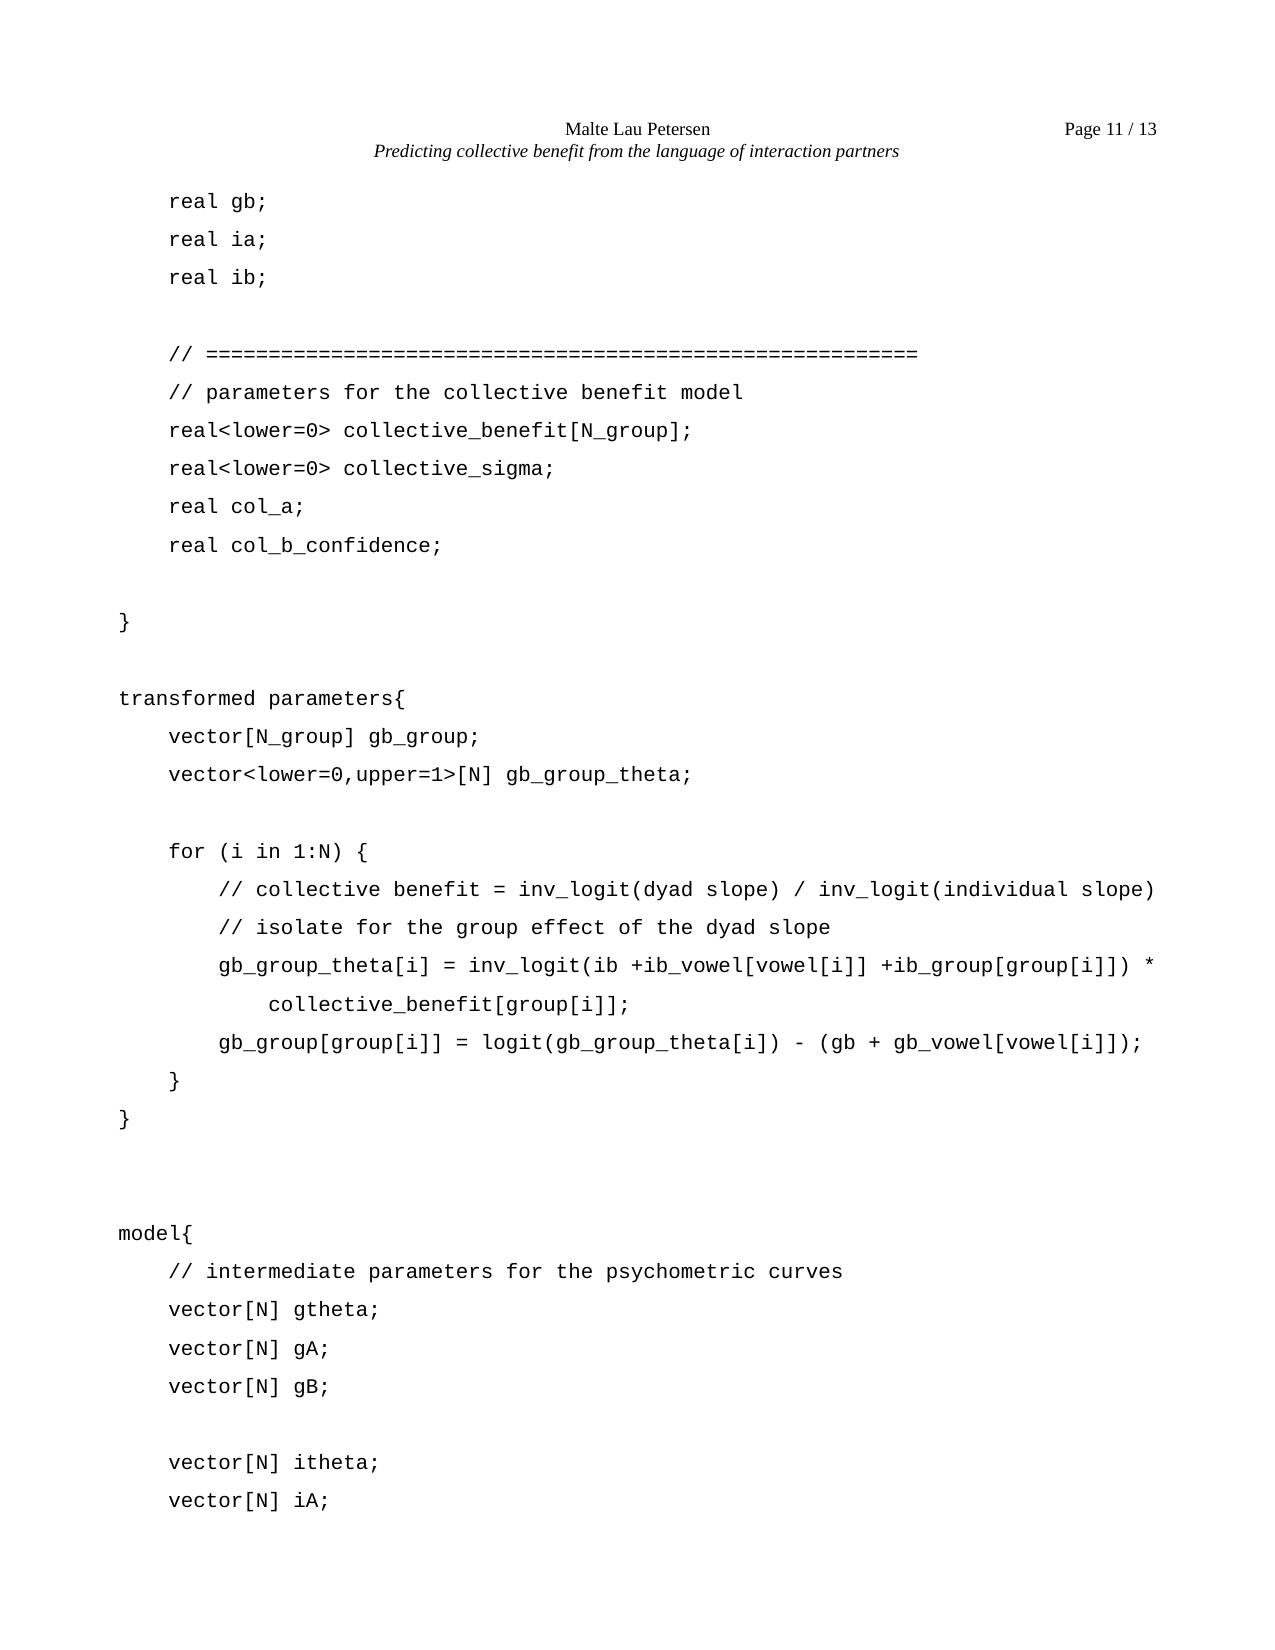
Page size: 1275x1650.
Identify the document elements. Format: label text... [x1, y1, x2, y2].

text // ========================================================= [118, 344, 1157, 367]
text } [118, 1108, 1157, 1132]
text vector[N] gtheta; [118, 1299, 1157, 1323]
text // isolate for the group effect of the dyad slope [118, 917, 1157, 941]
text } [118, 1070, 1157, 1094]
text vector[N] iA; [118, 1491, 1157, 1514]
text vector[N_group] gb_group; [118, 726, 1157, 749]
text gb_group_theta[i] = inv_logit(ib +ib_vowel[vowel[i]] +ib_group[group[i]]) * [118, 955, 1157, 979]
text gb_group[group[i]] = logit(gb_group_theta[i]) - (gb + gb_vowel[vowel[i]]); [118, 1032, 1157, 1055]
text vector[N] gB; [118, 1376, 1157, 1399]
text } [118, 611, 1157, 635]
text vector[N] gA; [118, 1338, 1157, 1361]
text real ia; [118, 229, 1157, 253]
text vector[N] itheta; [118, 1452, 1157, 1476]
text collective_benefit[group[i]]; [118, 993, 1157, 1017]
text transformed parameters{ [118, 688, 1157, 711]
text real col_a; [118, 497, 1157, 520]
text real<lower=0> collective_benefit[N_group]; [118, 420, 1157, 444]
text real col_b_confidence; [118, 535, 1157, 558]
text real<lower=0> collective_sigma; [118, 458, 1157, 482]
text for (i in 1:N) { [118, 841, 1157, 864]
text // parameters for the collective benefit model [118, 382, 1157, 406]
text model{ [118, 1223, 1157, 1247]
text // collective benefit = inv_logit(dyad slope) / inv_logit(individual slope) [118, 879, 1157, 902]
text vector<lower=0,upper=1>[N] gb_group_theta; [118, 764, 1157, 788]
text // intermediate parameters for the psychometric curves [118, 1261, 1157, 1285]
text real gb; [118, 191, 1157, 214]
text real ib; [118, 267, 1157, 291]
